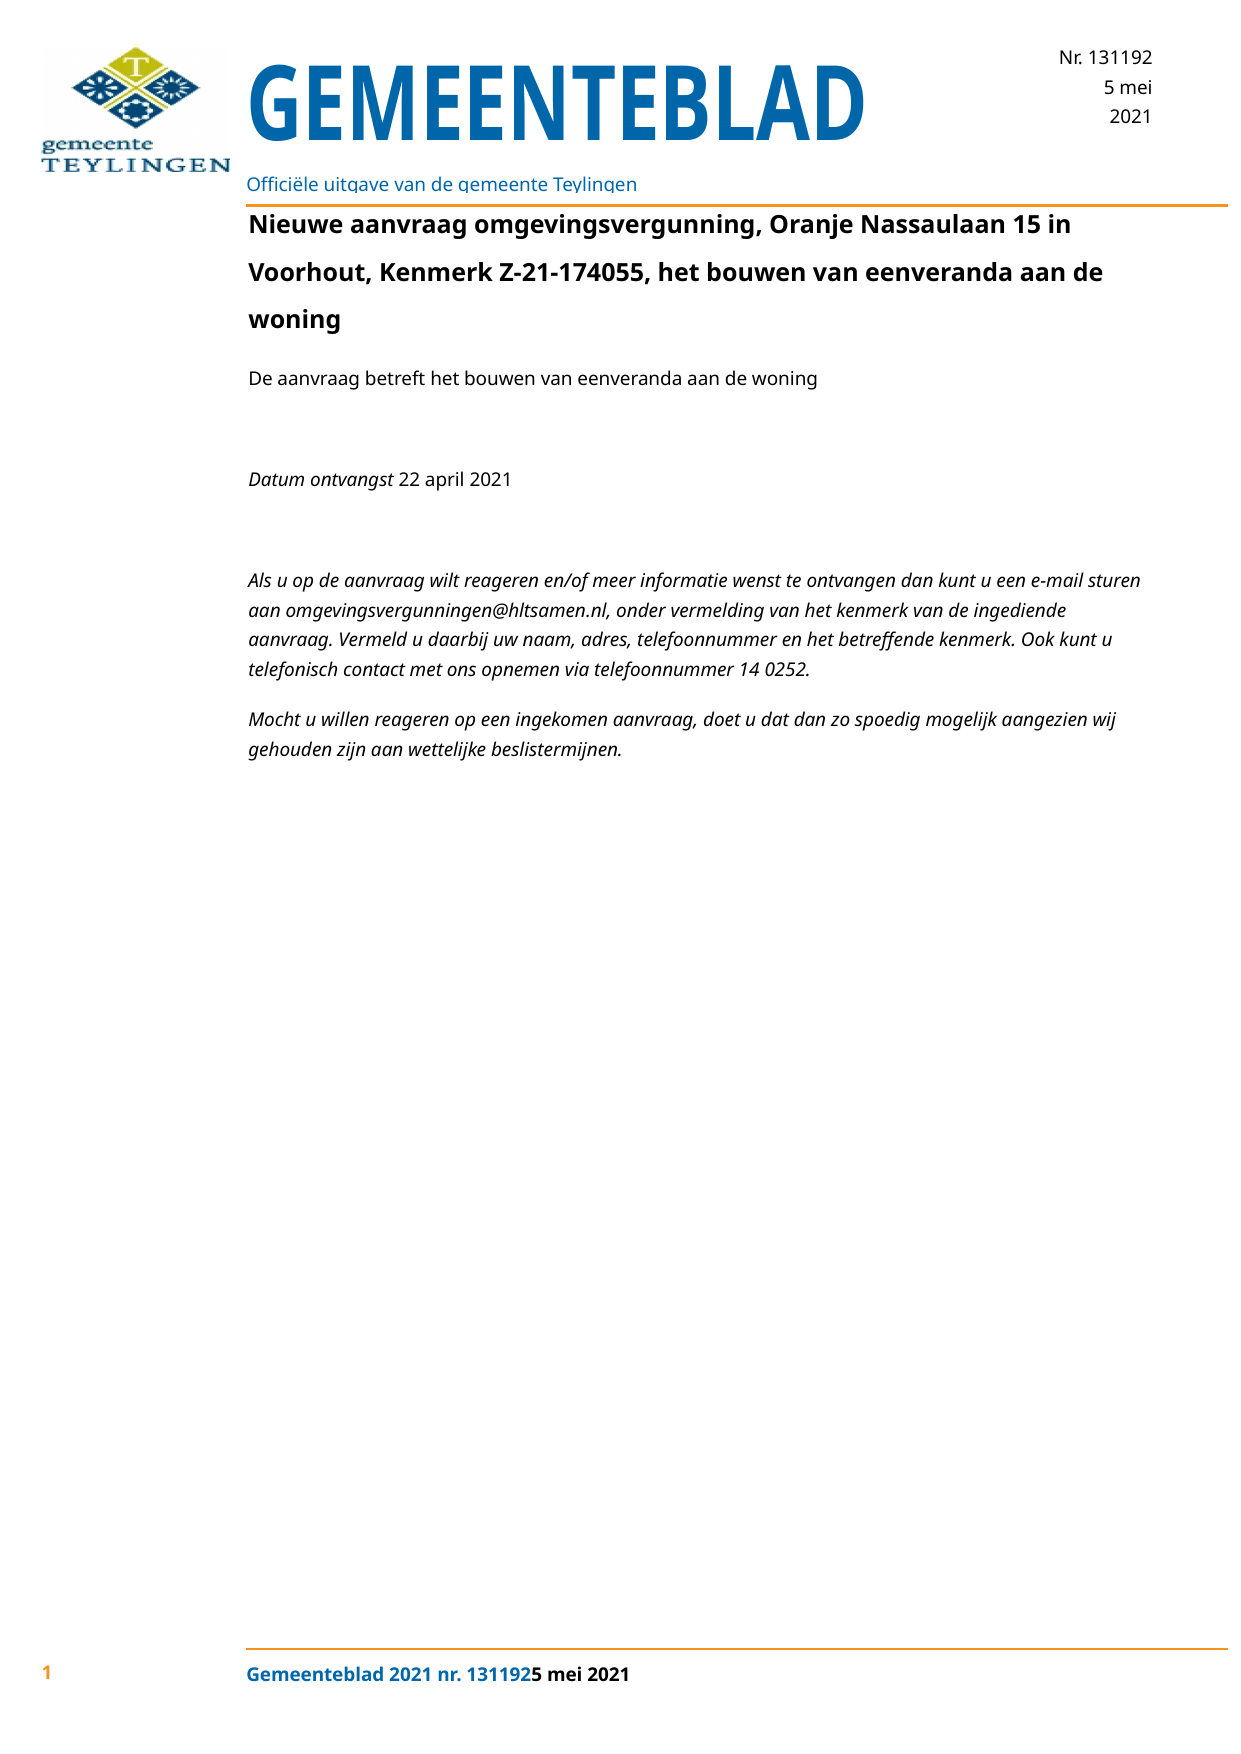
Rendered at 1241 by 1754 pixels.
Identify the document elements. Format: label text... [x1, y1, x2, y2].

text De aanvraag betreft het bouwen van eenveranda aan de woning [248, 366, 1152, 391]
text Nieuwe aanvraag omgevingsvergunning, Oranje Nassaulaan 15 in Voorhout, Kenmerk Z-21-174055, het bouwen van eenveranda aan de woning [248, 207, 1152, 336]
picture [41, 47, 231, 172]
text Datum ontvangst 22 april 2021 [248, 466, 1152, 492]
text Als u op de aanvraag wilt reageren en/of meer informatie wenst te ontvangen dan kunt u een e-mail sturen aan omgevingsvergunningen@hltsamen.nl, onder vermelding van het kenmerk van de ingediende aanvraag. Vermeld u daarbij uw naam, adres, telefoonnummer en het betreffende kenmerk. Ook kunt u telefonisch contact met ons opnemen via telefoonnummer 14 0252. [248, 567, 1152, 682]
text Mocht u willen reageren op een ingekomen aanvraag, doet u dat dan zo spoedig mogelijk aangezien wij gehouden zijn aan wettelijke beslistermijnen. [248, 706, 1152, 762]
